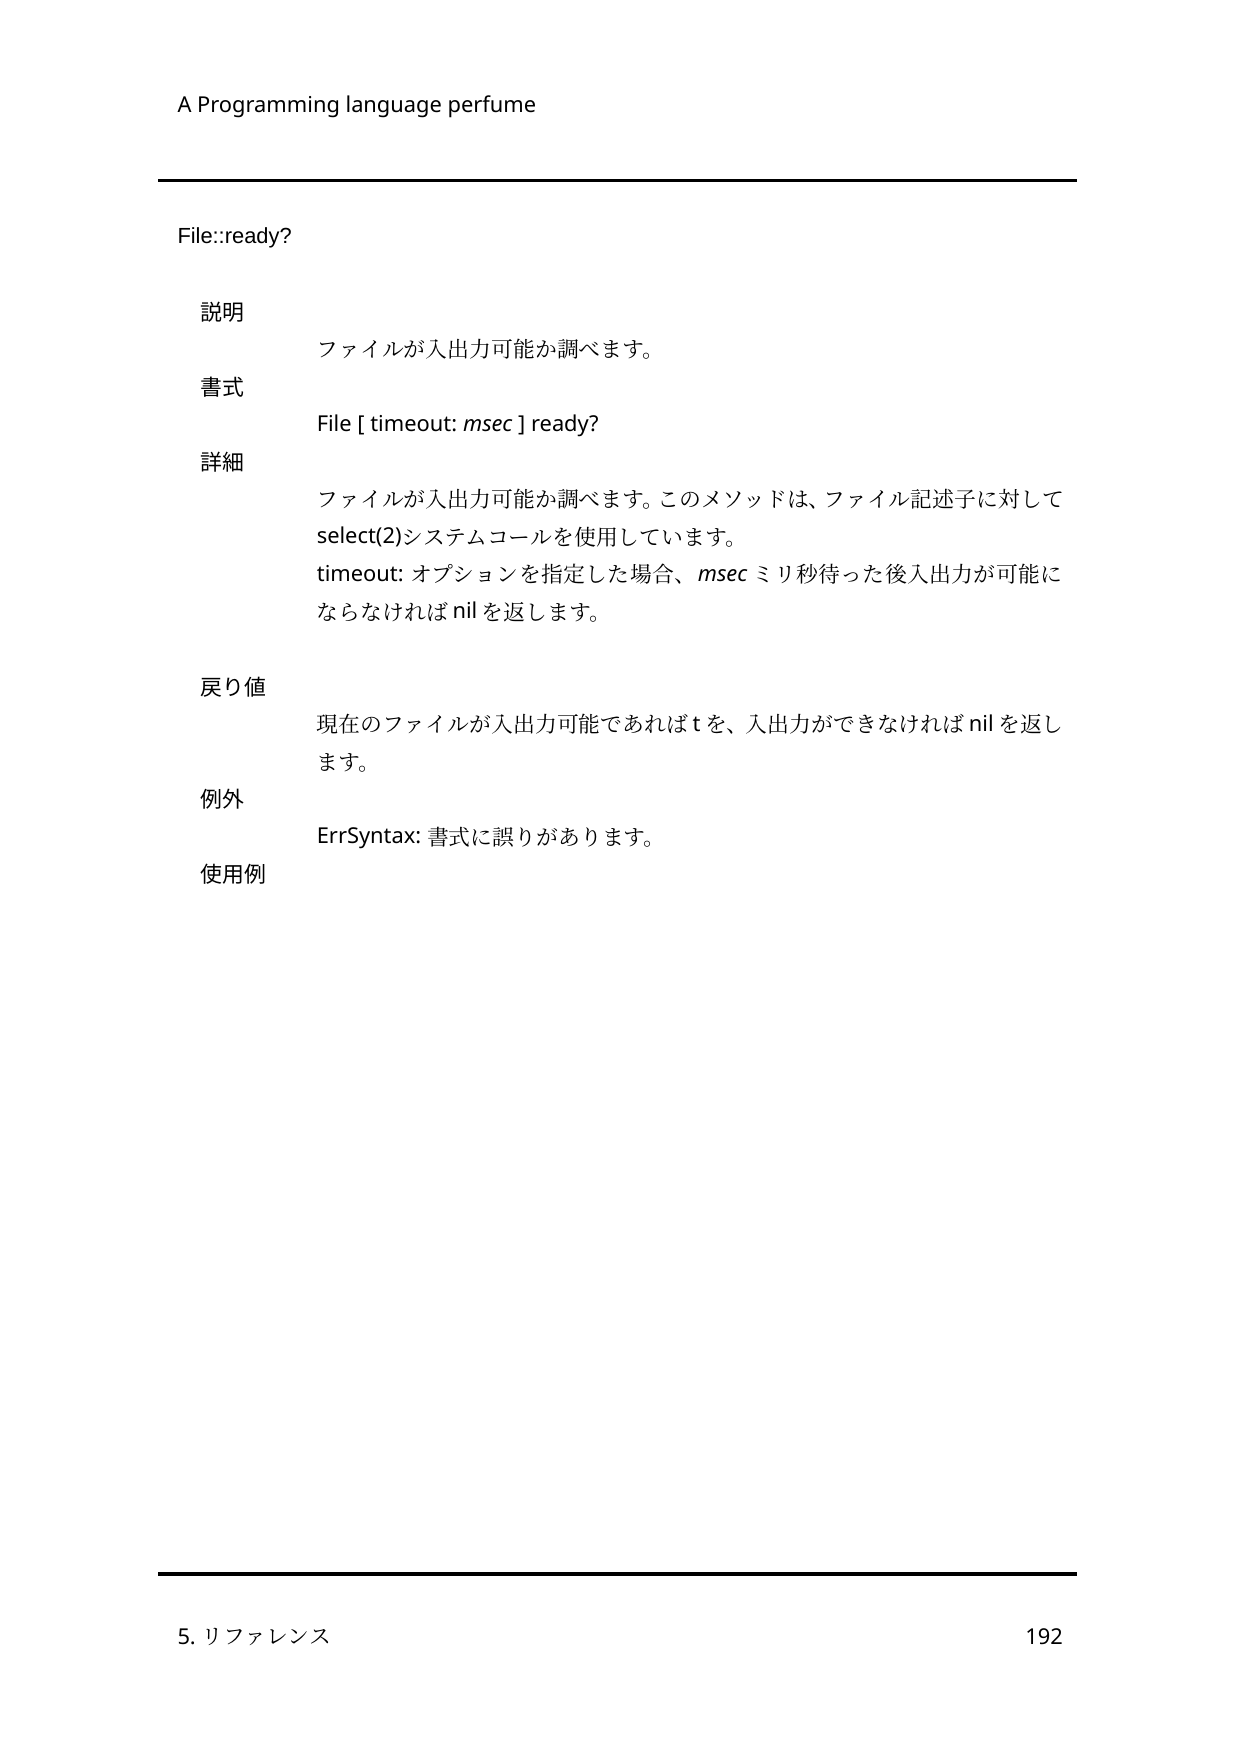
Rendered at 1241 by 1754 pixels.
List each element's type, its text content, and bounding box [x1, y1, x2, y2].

table_cell 使用例 [200, 854, 317, 929]
table_cell [317, 854, 1063, 929]
table_cell ErrSyntax: 書式に誤りがあります。 [317, 779, 1063, 854]
table_cell 戻り値 [200, 642, 317, 779]
table_cell 書式 [200, 367, 317, 442]
subtitle File::ready? [177, 217, 1063, 254]
table_header ファイルが入出力可能か調べます。 [317, 292, 1063, 367]
table_header 説明 [200, 292, 317, 367]
table_cell 現在のファイルが入出力可能であればtを、入出力ができなければnilを返します。 [317, 642, 1063, 779]
table_cell 詳細 [200, 442, 317, 642]
table_cell 例外 [200, 779, 317, 854]
table_cell File [ timeout: msec ] ready? [317, 367, 1063, 442]
table_cell ファイルが入出力可能か調べます。このメソッドは、ファイル記述子に対してselect(2)システムコールを使用しています。 timeout: オプションを指定した場合、msecミリ秒待った後入出力が可能にならなければnilを返します。 [317, 442, 1063, 642]
